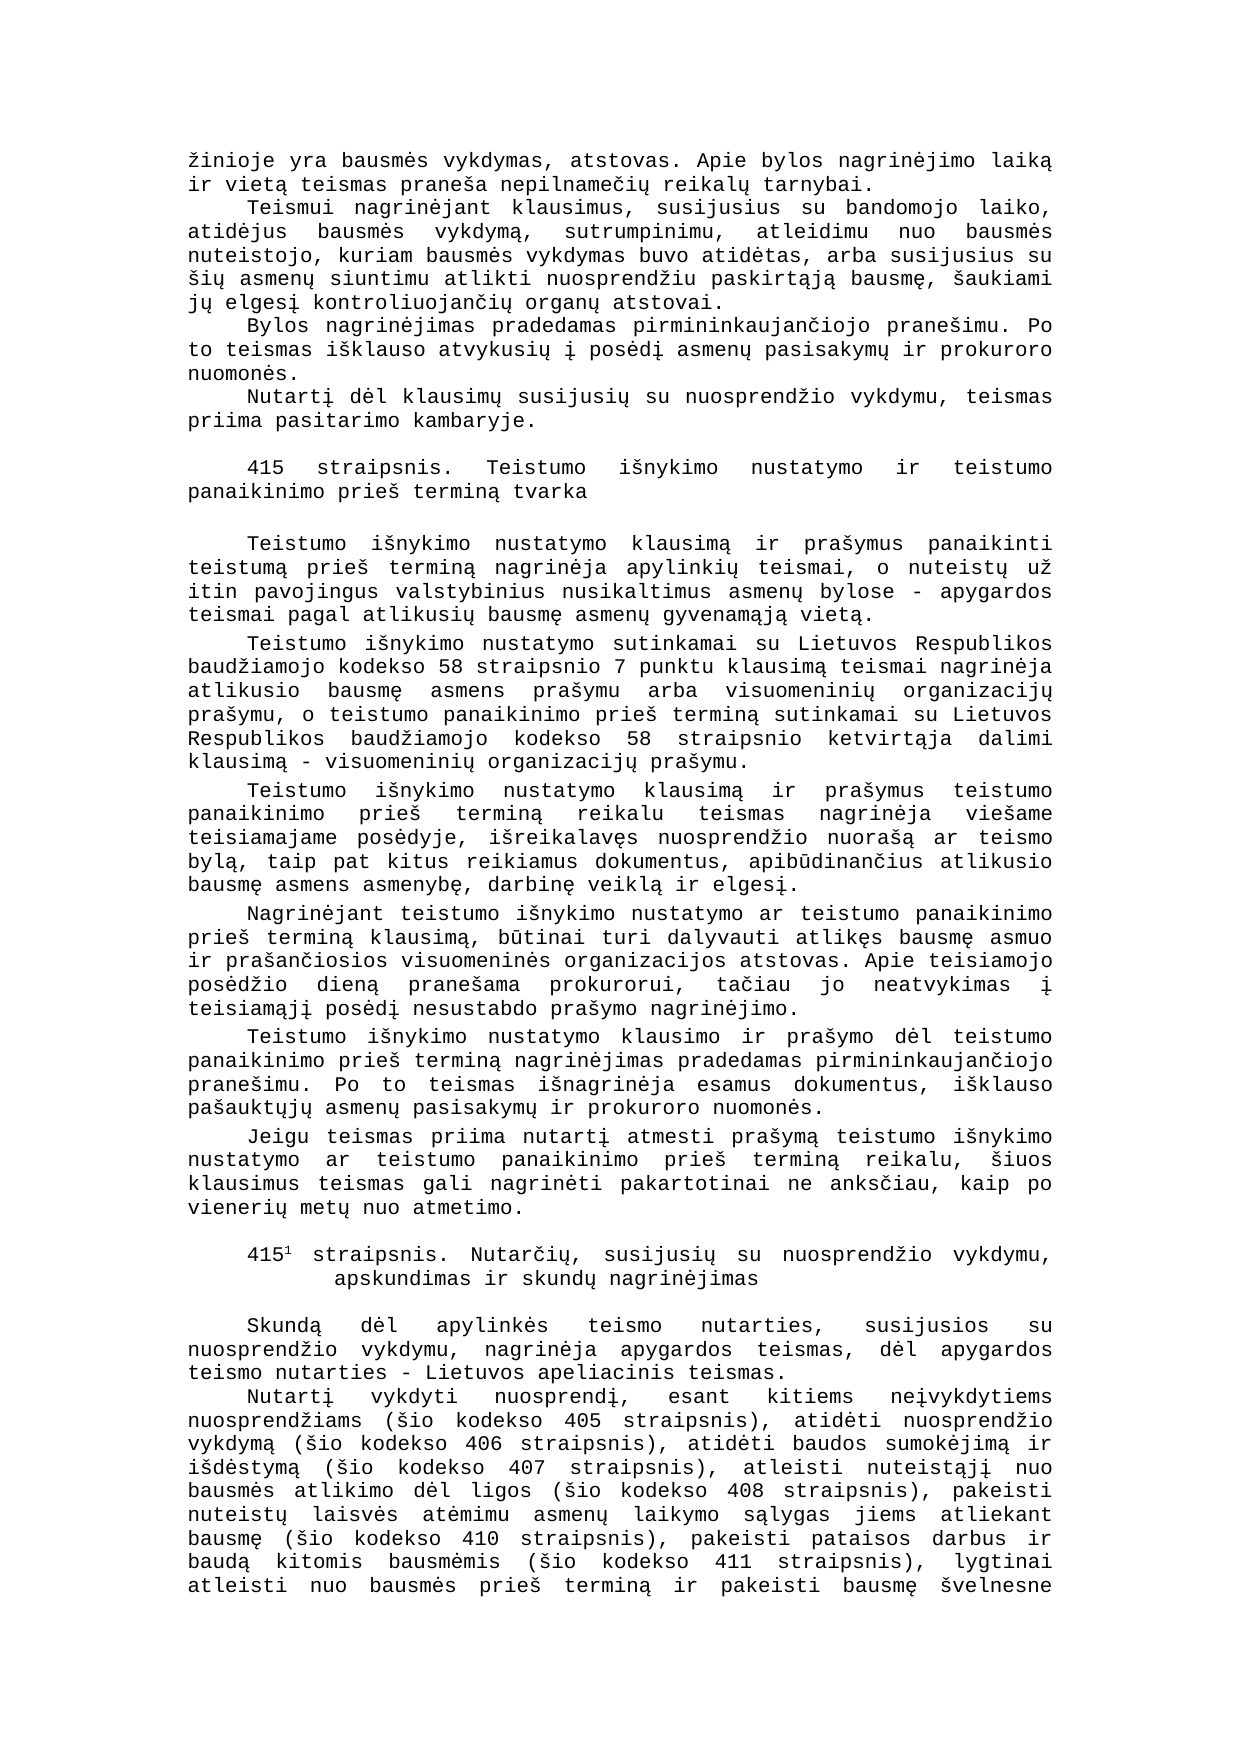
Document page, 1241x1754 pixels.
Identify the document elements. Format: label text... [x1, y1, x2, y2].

text 4151 straipsnis. Nutarčių, susijusių su nuosprendžio vykdymu, apskundimas ir skundų nagrinėjimas [247, 1244, 1053, 1291]
text Teismui nagrinėjant klausimus, susijusius su bandomojo laiko, atidėjus bausmės vykdymą, sutrumpinimu, atleidimu nuo bausmės nuteistojo, kuriam bausmės vykdymas buvo atidėtas, arba susijusius su šių asmenų siuntimu atlikti nuosprendžiu paskirtąją bausmę, šaukiami jų elgesį kontroliuojančių organų atstovai. [187, 197, 1053, 316]
text Teistumo išnykimo nustatymo klausimą ir prašymus panaikinti teistumą prieš terminą nagrinėja apylinkių teismai, o nuteistų už itin pavojingus valstybinius nusikaltimus asmenų bylose - apygardos teismai pagal atlikusių bausmę asmenų gyvenamąją vietą. [187, 533, 1053, 628]
text Teistumo išnykimo nustatymo sutinkamai su Lietuvos Respublikos baudžiamojo kodekso 58 straipsnio 7 punktu klausimą teismai nagrinėja atlikusio bausmę asmens prašymu arba visuomeninių organizacijų prašymu, o teistumo panaikinimo prieš terminą sutinkamai su Lietuvos Respublikos baudžiamojo kodekso 58 straipsnio ketvirtąja dalimi klausimą - visuomeninių organizacijų prašymu. [187, 633, 1053, 775]
text Teistumo išnykimo nustatymo klausimą ir prašymus teistumo panaikinimo prieš terminą reikalu teismas nagrinėja viešame teisiamajame posėdyje, išreikalavęs nuosprendžio nuorašą ar teismo bylą, taip pat kitus reikiamus dokumentus, apibūdinančius atlikusio bausmę asmens asmenybę, darbinę veiklą ir elgesį. [187, 780, 1053, 898]
text žinioje yra bausmės vykdymas, atstovas. Apie bylos nagrinėjimo laiką ir vietą teismas praneša nepilnamečių reikalų tarnybai. [187, 150, 1053, 197]
text Nutartį dėl klausimų susijusių su nuosprendžio vykdymu, teismas priima pasitarimo kambaryje. [187, 386, 1053, 434]
text 415 straipsnis. Teistumo išnykimo nustatymo ir teistumo panaikinimo prieš terminą tvarka [187, 457, 1053, 505]
text Skundą dėl apylinkės teismo nutarties, susijusios su nuosprendžio vykdymu, nagrinėja apygardos teismas, dėl apygardos teismo nutarties - Lietuvos apeliacinis teismas. [187, 1315, 1053, 1386]
text Bylos nagrinėjimas pradedamas pirmininkaujančiojo pranešimu. Po to teismas išklauso atvykusių į posėdį asmenų pasisakymų ir prokuroro nuomonės. [187, 316, 1053, 386]
text Teistumo išnykimo nustatymo klausimo ir prašymo dėl teistumo panaikinimo prieš terminą nagrinėjimas pradedamas pirmininkaujančiojo pranešimu. Po to teismas išnagrinėja esamus dokumentus, išklauso pašauktųjų asmenų pasisakymų ir prokuroro nuomonės. [187, 1026, 1053, 1121]
text Nutartį vykdyti nuosprendį, esant kitiems neįvykdytiems nuosprendžiams (šio kodekso 405 straipsnis), atidėti nuosprendžio vykdymą (šio kodekso 406 straipsnis), atidėti baudos sumokėjimą ir išdėstymą (šio kodekso 407 straipsnis), atleisti nuteistąjį nuo bausmės atlikimo dėl ligos (šio kodekso 408 straipsnis), pakeisti nuteistų laisvės atėmimu asmenų laikymo sąlygas jiems atliekant bausmę (šio kodekso 410 straipsnis), pakeisti pataisos darbus ir baudą kitomis bausmėmis (šio kodekso 411 straipsnis), lygtinai atleisti nuo bausmės prieš terminą ir pakeisti bausmę švelnesne [187, 1386, 1053, 1599]
text Jeigu teismas priima nutartį atmesti prašymą teistumo išnykimo nustatymo ar teistumo panaikinimo prieš terminą reikalu, šiuos klausimus teismas gali nagrinėti pakartotinai ne anksčiau, kaip po vienerių metų nuo atmetimo. [187, 1126, 1053, 1220]
text Nagrinėjant teistumo išnykimo nustatymo ar teistumo panaikinimo prieš terminą klausimą, būtinai turi dalyvauti atlikęs bausmę asmuo ir prašančiosios visuomeninės organizacijos atstovas. Apie teisiamojo posėdžio dieną pranešama prokurorui, tačiau jo neatvykimas į teisiamąjį posėdį nesustabdo prašymo nagrinėjimo. [187, 903, 1053, 1021]
